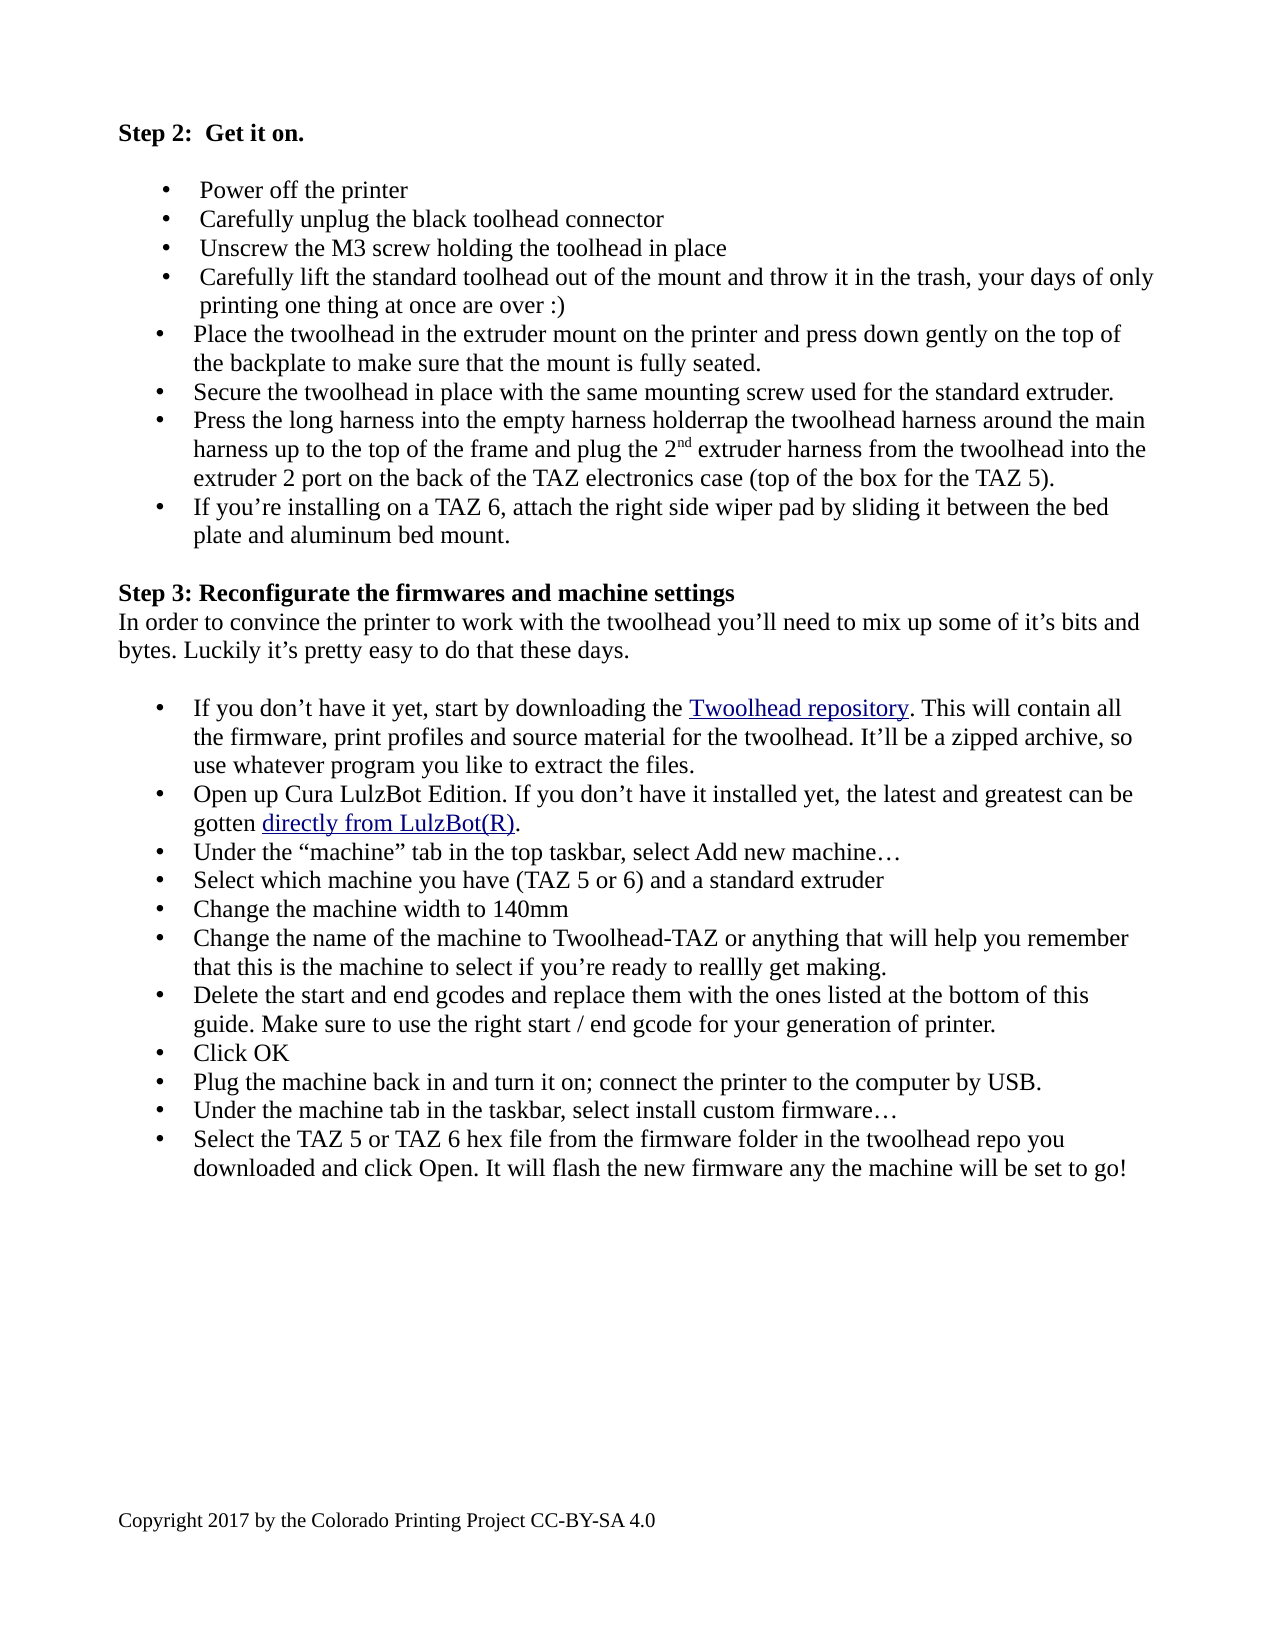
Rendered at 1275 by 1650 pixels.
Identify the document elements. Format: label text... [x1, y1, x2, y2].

text In order to convince the printer to work with the twoolhead you’ll need to mix up some of it’s bits and bytes. Luckily it’s pretty easy to do that these days. [118, 607, 1157, 664]
list Change the name of the machine to Twoolhead-TAZ or anything that will help you remember that this is the machine to select if you’re ready to reallly get making. [156, 923, 1157, 981]
list Change the machine width to 140mm [156, 894, 1157, 923]
list Under the “machine” tab in the top taskbar, select Add new machine… [156, 837, 1157, 866]
text Step 3: Reconfigurate the firmwares and machine settings [118, 578, 1157, 607]
list Power off the printer [162, 176, 1157, 204]
list Secure the twoolhead in place with the same mounting screw used for the standard extruder. [156, 377, 1157, 406]
text Step 2: Get it on. [118, 118, 1157, 147]
list Carefully unplug the black toolhead connector [162, 204, 1157, 233]
list Carefully lift the standard toolhead out of the mount and throw it in the trash, your days of only printing one thing at once are over :) [162, 262, 1157, 319]
list If you’re installing on a TAZ 6, attach the right side wiper pad by sliding it between the bed plate and aluminum bed mount. [156, 492, 1157, 549]
list Under the machine tab in the taskbar, select install custom firmware… [156, 1096, 1157, 1124]
list Select which machine you have (TAZ 5 or 6) and a standard extruder [156, 866, 1157, 894]
list If you don’t have it yet, start by downloading the Twoolhead repository. This will contain all the firmware, print profiles and source material for the twoolhead. It’ll be a zipped archive, so use whatever program you like to extract the files. [156, 693, 1157, 779]
list Delete the start and end gcodes and replace them with the ones listed at the bottom of this guide. Make sure to use the right start / end gcode for your generation of printer. [156, 981, 1157, 1038]
list Click OK [156, 1038, 1157, 1067]
list Place the twoolhead in the extruder mount on the printer and press down gently on the top of the backplate to make sure that the mount is fully seated. [156, 319, 1157, 377]
list Plug the machine back in and turn it on; connect the printer to the computer by USB. [156, 1067, 1157, 1096]
list Select the TAZ 5 or TAZ 6 hex file from the firmware folder in the twoolhead repo you downloaded and click Open. It will flash the new firmware any the machine will be set to go! [156, 1124, 1157, 1182]
list Press the long harness into the empty harness holderrap the twoolhead harness around the main harness up to the top of the frame and plug the 2nd extruder harness from the twoolhead into the extruder 2 port on the back of the TAZ electronics case (top of the box for the TAZ 5). [156, 406, 1157, 492]
list Open up Cura LulzBot Edition. If you don’t have it installed yet, the latest and greatest can be gotten directly from LulzBot(R). [156, 779, 1157, 837]
list Unscrew the M3 screw holding the toolhead in place [162, 233, 1157, 262]
